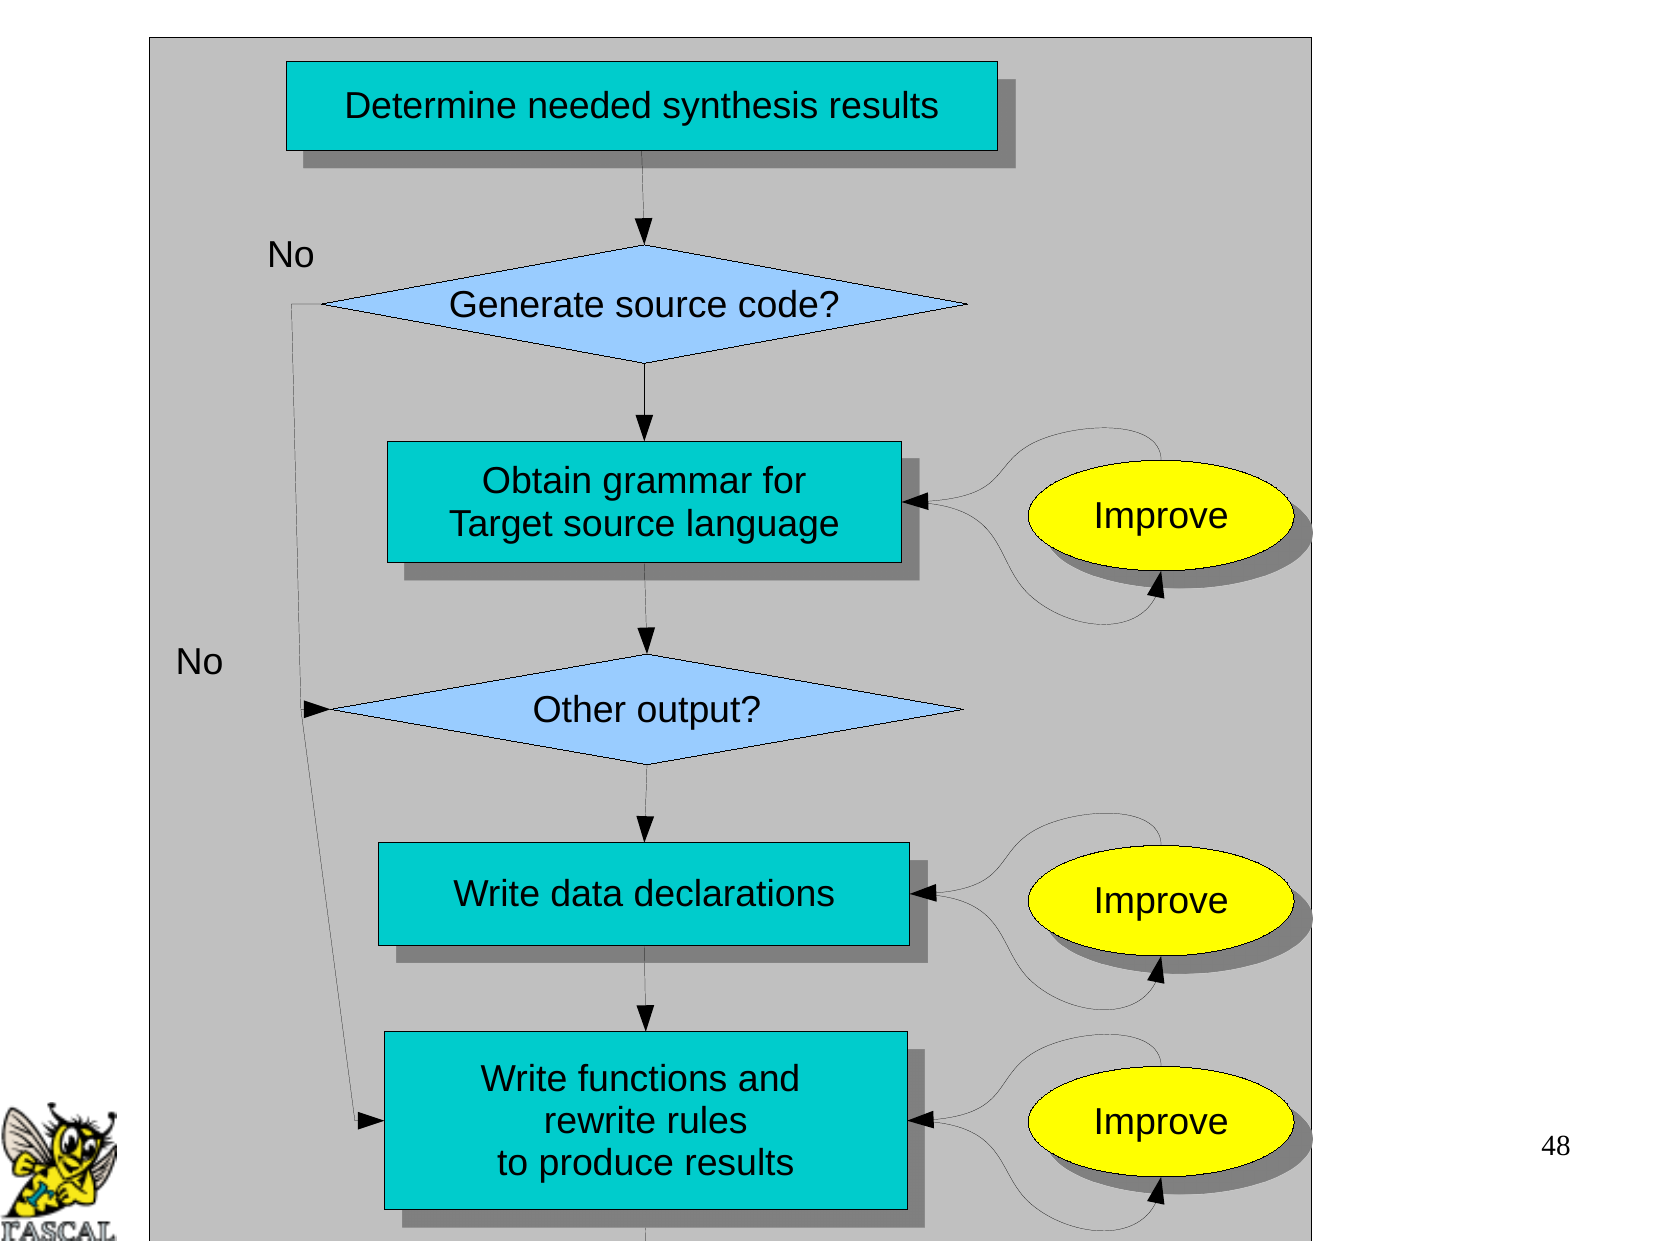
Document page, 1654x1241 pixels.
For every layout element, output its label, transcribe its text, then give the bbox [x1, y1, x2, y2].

text_box Generate source code? [322, 244, 968, 364]
text_box Write functions and rewrite rules to produce results [384, 1031, 908, 1210]
text_box Other output? [331, 654, 964, 765]
text_box [937, 814, 1160, 989]
text_box No [160, 633, 239, 690]
text_box Write data declarations [378, 842, 910, 946]
text_box [934, 1035, 1160, 1210]
text_box [929, 428, 1160, 603]
text_box Determine needed synthesis results [286, 61, 998, 151]
text_box [149, 37, 1312, 1241]
text_box [303, 710, 646, 1120]
text_box Obtain grammar for Target source language [387, 441, 902, 563]
text_box Improve [1028, 1066, 1295, 1177]
text_box Improve [1028, 845, 1295, 956]
picture [0, 1102, 117, 1241]
text_box Improve [1028, 460, 1295, 571]
text_box No [252, 226, 330, 284]
text_box [292, 305, 646, 709]
